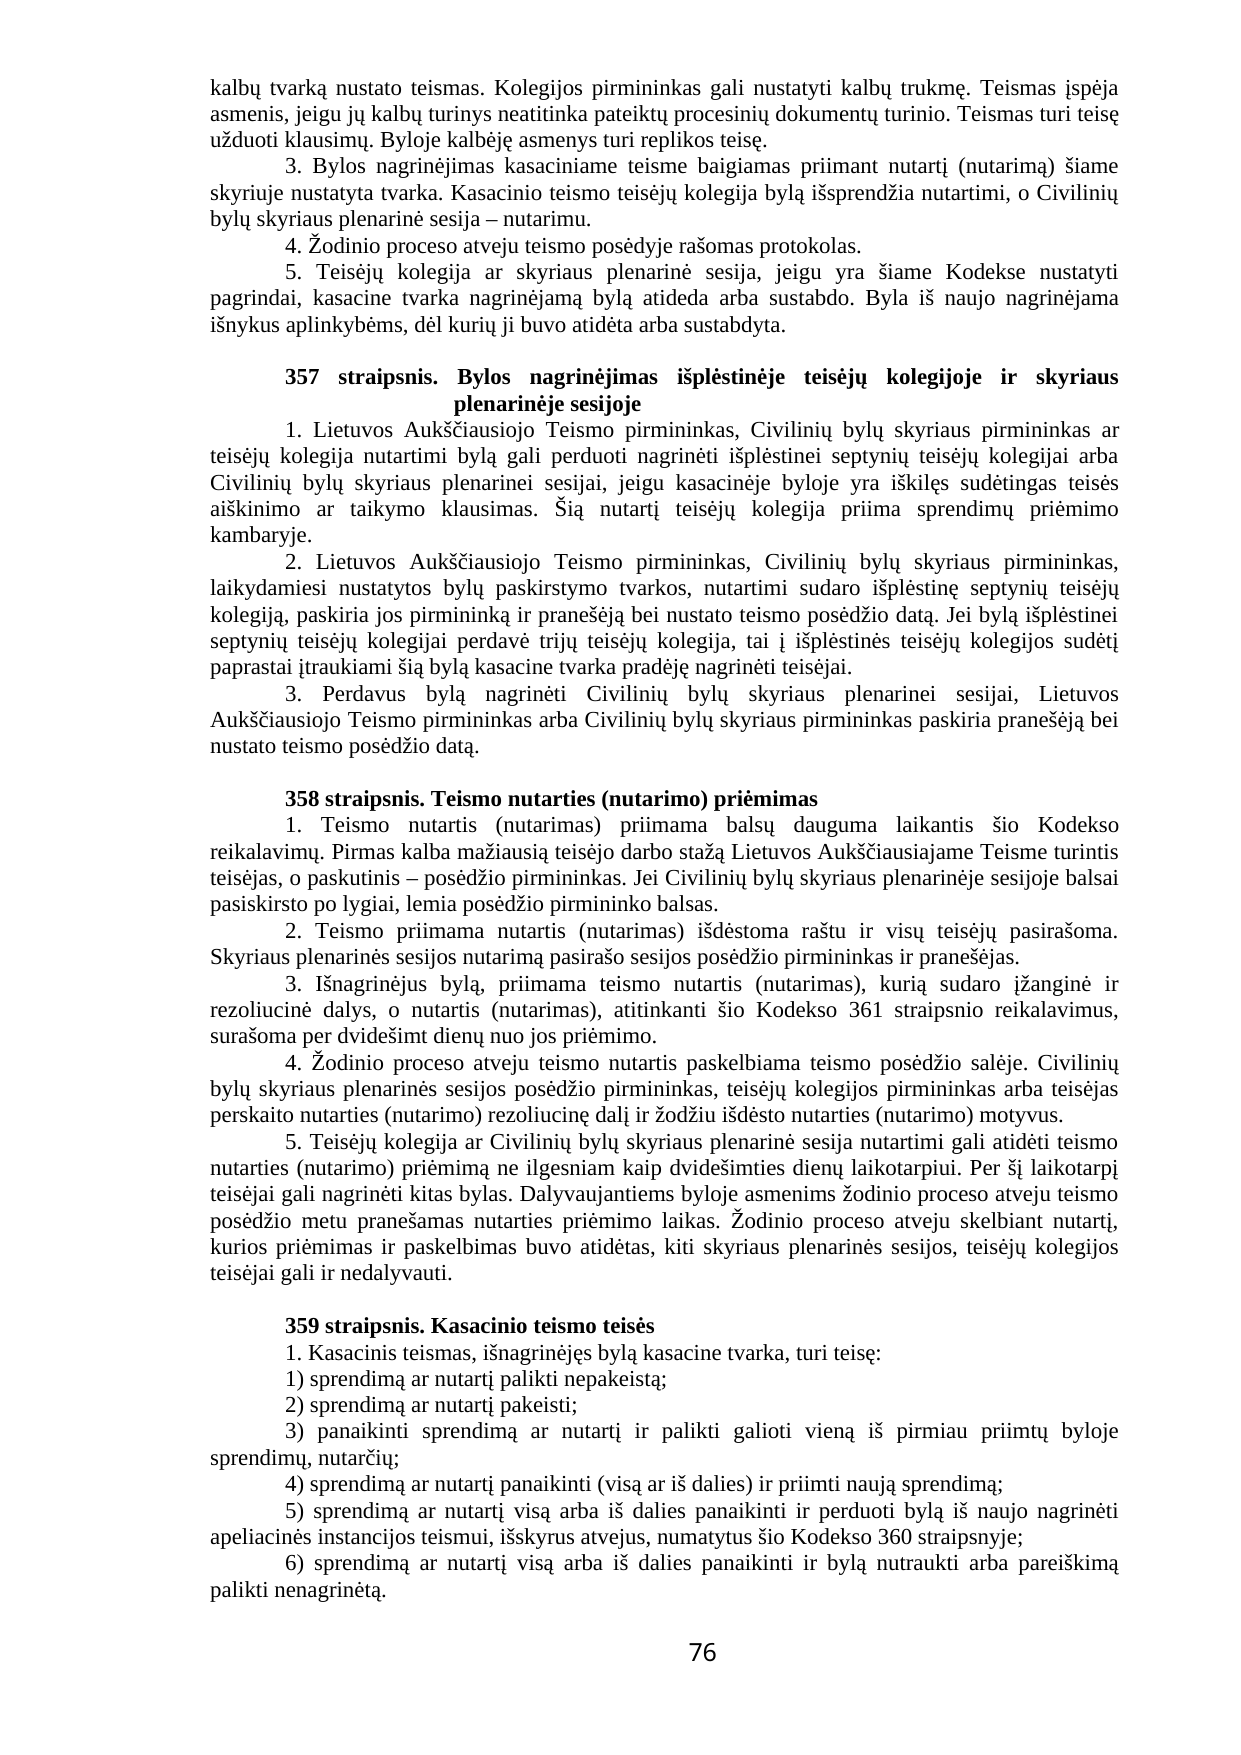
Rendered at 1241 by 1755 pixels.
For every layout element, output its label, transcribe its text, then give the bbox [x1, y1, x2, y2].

text 359 straipsnis. Kasacinio teismo teisės [210, 1312, 1120, 1338]
text 5) sprendimą ar nutartį visą arba iš dalies panaikinti ir perduoti bylą iš naujo nagrinėti apeliacinės instancijos teismui, išskyrus atvejus, numatytus šio Kodekso 360 straipsnyje; [210, 1497, 1120, 1549]
text 4. Žodinio proceso atveju teismo nutartis paskelbiama teismo posėdžio salėje. Civilinių bylų skyriaus plenarinės sesijos posėdžio pirmininkas, teisėjų kolegijos pirmininkas arba teisėjas perskaito nutarties (nutarimo) rezoliucinę dalį ir žodžiu išdėsto nutarties (nutarimo) motyvus. [210, 1049, 1120, 1128]
text 1. Lietuvos Aukščiausiojo Teismo pirmininkas, Civilinių bylų skyriaus pirmininkas ar teisėjų kolegija nutartimi bylą gali perduoti nagrinėti išplėstinei septynių teisėjų kolegijai arba Civilinių bylų skyriaus plenarinei sesijai, jeigu kasacinėje byloje yra iškilęs sudėtingas teisės aiškinimo ar taikymo klausimas. Šią nutartį teisėjų kolegija priima sprendimų priėmimo kambaryje. [210, 416, 1120, 548]
text 5. Teisėjų kolegija ar skyriaus plenarinė sesija, jeigu yra šiame Kodekse nustatyti pagrindai, kasacine tvarka nagrinėjamą bylą atideda arba sustabdo. Byla iš naujo nagrinėjama išnykus aplinkybėms, dėl kurių ji buvo atidėta arba sustabdyta. [210, 258, 1120, 337]
text 4) sprendimą ar nutartį panaikinti (visą ar iš dalies) ir priimti naują sprendimą; [210, 1470, 1120, 1497]
text 1) sprendimą ar nutartį palikti nepakeistą; [210, 1365, 1120, 1391]
text 358 straipsnis. Teismo nutarties (nutarimo) priėmimas [210, 785, 1120, 811]
text 6) sprendimą ar nutartį visą arba iš dalies panaikinti ir bylą nutraukti arba pareiškimą palikti nenagrinėtą. [210, 1549, 1120, 1602]
text 3. Bylos nagrinėjimas kasaciniame teisme baigiamas priimant nutartį (nutarimą) šiame skyriuje nustatyta tvarka. Kasacinio teismo teisėjų kolegija bylą išsprendžia nutartimi, o Civilinių bylų skyriaus plenarinė sesija – nutarimu. [210, 153, 1120, 232]
text 1. Kasacinis teismas, išnagrinėjęs bylą kasacine tvarka, turi teisę: [210, 1338, 1120, 1365]
text 3) panaikinti sprendimą ar nutartį ir palikti galioti vieną iš pirmiau priimtų byloje sprendimų, nutarčių; [210, 1418, 1120, 1470]
text 5. Teisėjų kolegija ar Civilinių bylų skyriaus plenarinė sesija nutartimi gali atidėti teismo nutarties (nutarimo) priėmimą ne ilgesniam kaip dvidešimties dienų laikotarpiui. Per šį laikotarpį teisėjai gali nagrinėti kitas bylas. Dalyvaujantiems byloje asmenims žodinio proceso atveju teismo posėdžio metu pranešamas nutarties priėmimo laikas. Žodinio proceso atveju skelbiant nutartį, kurios priėmimas ir paskelbimas buvo atidėtas, kiti skyriaus plenarinės sesijos, teisėjų kolegijos teisėjai gali ir nedalyvauti. [210, 1128, 1120, 1286]
text 3. Išnagrinėjus bylą, priimama teismo nutartis (nutarimas), kurią sudaro įžanginė ir rezoliucinė dalys, o nutartis (nutarimas), atitinkanti šio Kodekso 361 straipsnio reikalavimus, surašoma per dvidešimt dienų nuo jos priėmimo. [210, 969, 1120, 1049]
text 3. Perdavus bylą nagrinėti Civilinių bylų skyriaus plenarinei sesijai, Lietuvos Aukščiausiojo Teismo pirmininkas arba Civilinių bylų skyriaus pirmininkas paskiria pranešėją bei nustato teismo posėdžio datą. [210, 680, 1120, 759]
text 2. Lietuvos Aukščiausiojo Teismo pirmininkas, Civilinių bylų skyriaus pirmininkas, laikydamiesi nustatytos bylų paskirstymo tvarkos, nutartimi sudaro išplėstinę septynių teisėjų kolegiją, paskiria jos pirmininką ir pranešėją bei nustato teismo posėdžio datą. Jei bylą išplėstinei septynių teisėjų kolegijai perdavė trijų teisėjų kolegija, tai į išplėstinės teisėjų kolegijos sudėtį paprastai įtraukiami šią bylą kasacine tvarka pradėję nagrinėti teisėjai. [210, 548, 1120, 680]
text kalbų tvarką nustato teismas. Kolegijos pirmininkas gali nustatyti kalbų trukmę. Teismas įspėja asmenis, jeigu jų kalbų turinys neatitinka pateiktų procesinių dokumentų turinio. Teismas turi teisę užduoti klausimų. Byloje kalbėję asmenys turi replikos teisę. [210, 73, 1120, 153]
text 1. Teismo nutartis (nutarimas) priimama balsų dauguma laikantis šio Kodekso reikalavimų. Pirmas kalba mažiausią teisėjo darbo stažą Lietuvos Aukščiausiajame Teisme turintis teisėjas, o paskutinis – posėdžio pirmininkas. Jei Civilinių bylų skyriaus plenarinėje sesijoje balsai pasiskirsto po lygiai, lemia posėdžio pirmininko balsas. [210, 811, 1120, 917]
text 357 straipsnis. Bylos nagrinėjimas išplėstinėje teisėjų kolegijoje ir skyriaus plenarinėje sesijoje [285, 363, 1120, 416]
text 2. Teismo priimama nutartis (nutarimas) išdėstoma raštu ir visų teisėjų pasirašoma. Skyriaus plenarinės sesijos nutarimą pasirašo sesijos posėdžio pirmininkas ir pranešėjas. [210, 917, 1120, 969]
text 2) sprendimą ar nutartį pakeisti; [210, 1391, 1120, 1418]
text 4. Žodinio proceso atveju teismo posėdyje rašomas protokolas. [229, 232, 1120, 258]
